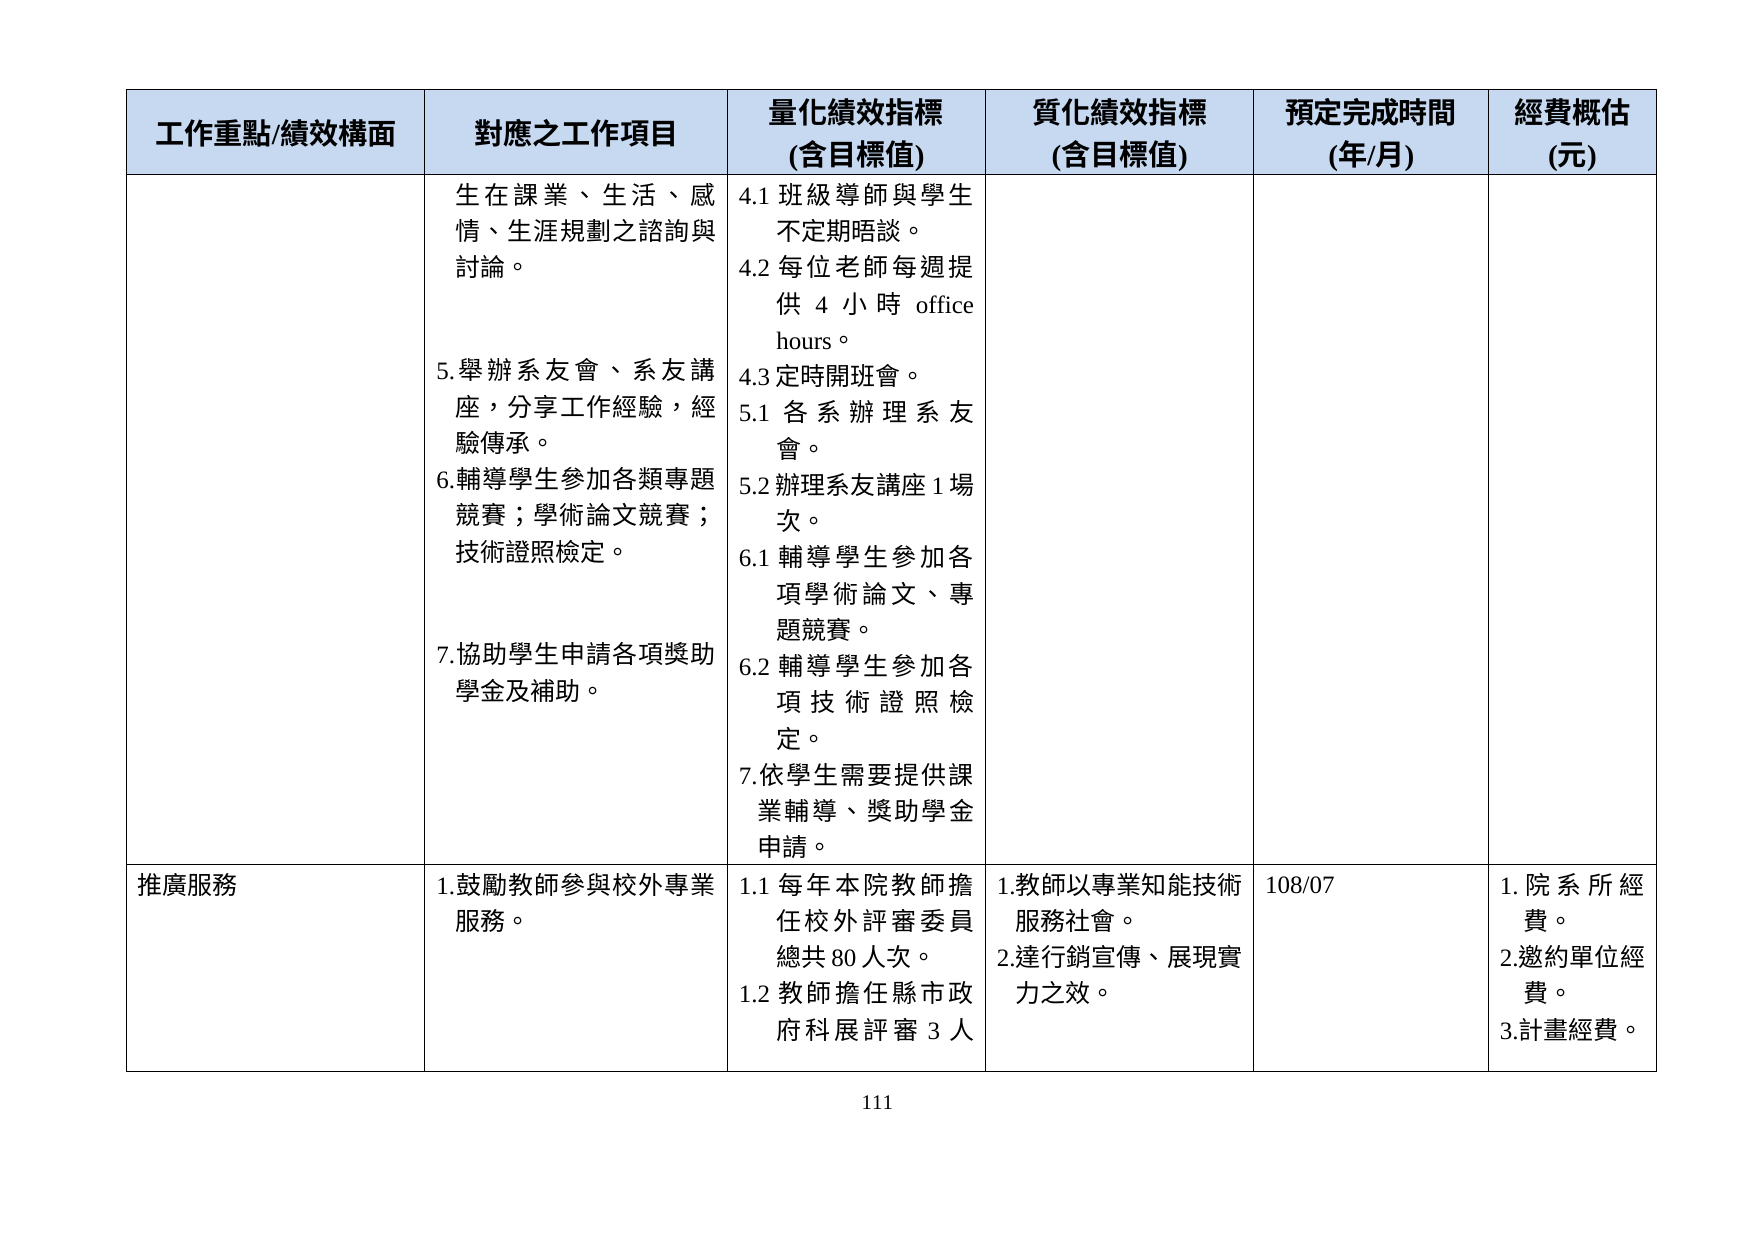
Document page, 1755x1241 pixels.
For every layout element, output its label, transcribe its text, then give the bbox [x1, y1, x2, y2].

table_cell 4.1班級導師與學生不定期晤談。 4.2每位老師每週提供4小時office hours。 4.3定時開班會。 5.1各系辦理系友會。 5.2辦理系友講座1場次。 6.1輔導學生參加各項學術論文、專題競賽。 6.2輔導學生參加各項技術證照檢定。 7.依學生需要提供課業輔導、獎助學金申請。 [728, 175, 985, 864]
table_cell 1.院系所經費。 2.邀約單位經費。 3.計畫經費。 [1489, 865, 1656, 1071]
table_cell [127, 175, 424, 864]
table_header 對應之工作項目 [425, 90, 727, 174]
table_cell 1.教師以專業知能技術服務社會。 2.達行銷宣傳、展現實力之效。 [986, 865, 1253, 1071]
table_header 工作重點/績效構面 [127, 90, 424, 174]
table_cell [1489, 175, 1656, 864]
table_header 預定完成時間 (年/月) [1254, 90, 1488, 174]
table_cell 1.1每年本院教師擔任校外評審委員總共80人次。 1.2教師擔任縣市政府科展評審3人 [728, 865, 985, 1071]
table_cell 108/07 [1254, 865, 1488, 1071]
table_cell 推廣服務 [127, 865, 424, 1071]
table_cell 生在課業、生活、感情、生涯規劃之諮詢與討論。 5.舉辦系友會、系友講座，分享工作經驗，經驗傳承。 6.輔導學生參加各類專題競賽；學術論文競賽；技術證照檢定。 7.協助學生申請各項獎助學金及補助。 [425, 175, 727, 864]
table_header 量化績效指標 (含目標值) [728, 90, 985, 174]
table_cell [986, 175, 1253, 864]
table_header 經費概估 (元) [1489, 90, 1656, 174]
table_cell 1.鼓勵教師參與校外專業服務。 [425, 865, 727, 1071]
table_header 質化績效指標 (含目標值) [986, 90, 1253, 174]
table_cell [1254, 175, 1488, 864]
